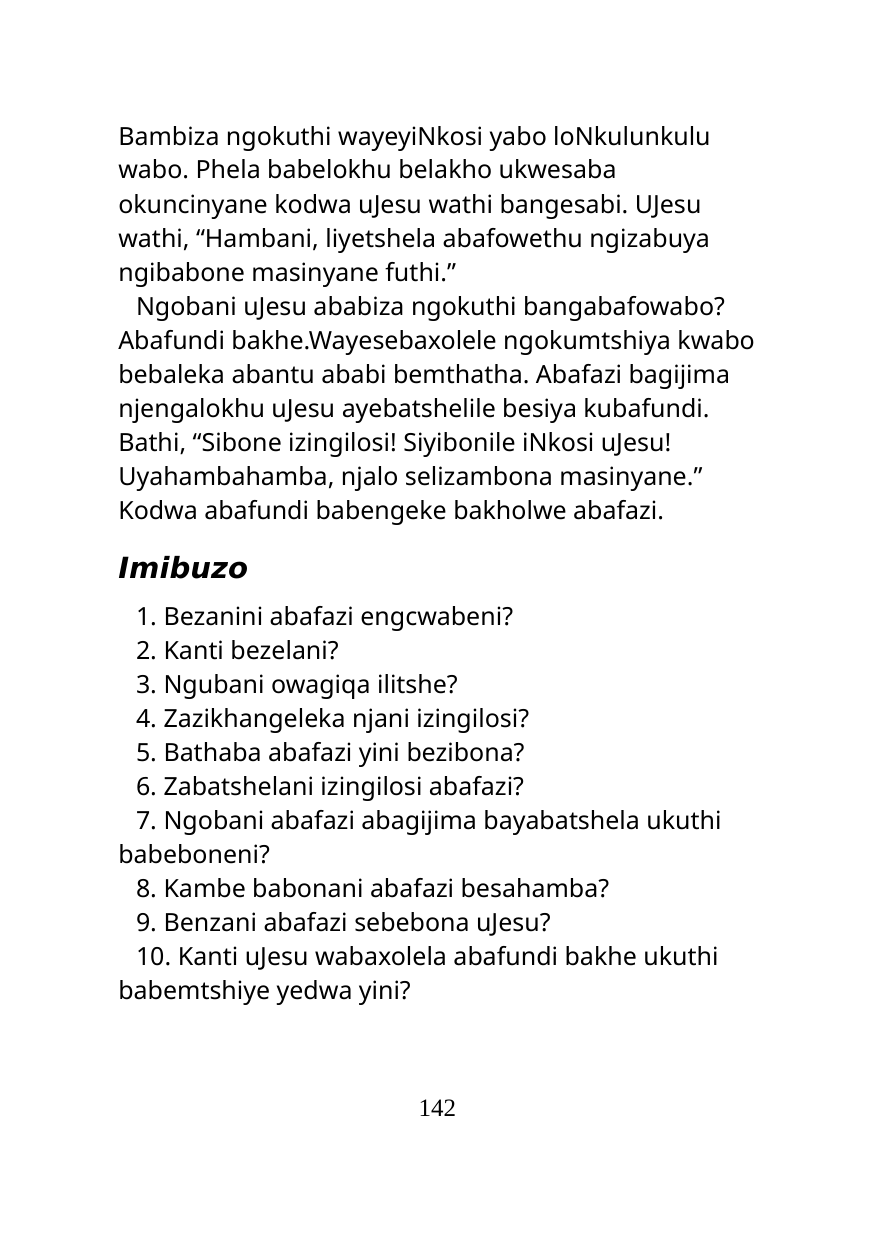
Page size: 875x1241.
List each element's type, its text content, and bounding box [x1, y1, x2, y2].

list Benzani abafazi sebebona uJesu? [118, 905, 756, 939]
list Zazikhangeleka njani izingilosi? [118, 701, 756, 734]
list Ngobani abafazi abagijima bayabatshela ukuthi babeboneni? [118, 803, 756, 871]
list Bathaba abafazi yini bezibona? [118, 734, 756, 769]
list Kanti bezelani? [118, 632, 756, 666]
list Zabatshelani izingilosi abafazi? [118, 769, 756, 803]
text Bambiza ngokuthi wayeyiNkosi yabo loNkulunkulu wabo. Phela babelokhu belakho ukwesaba okuncinyane kodwa uJesu wathi bangesabi. UJesu wathi, “Hambani, liyetshela abafowethu ngizabuya ngibabone masinyane futhi.” [118, 118, 756, 288]
text Ngobani uJesu ababiza ngokuthi bangabafowabo? Abafundi bakhe.Wayesebaxolele ngokumtshiya kwabo bebaleka abantu ababi bemthatha. Abafazi bagijima njengalokhu uJesu ayebatshelile besiya kubafundi. Bathi, “Sibone izingilosi! Siyibonile iNkosi uJesu! Uyahambahamba, njalo selizambona masinyane.” Kodwa abafundi babengeke bakholwe abafazi. [118, 288, 756, 527]
subtitle Imibuzo [118, 552, 756, 586]
list Ngubani owagiqa ilitshe? [118, 666, 756, 701]
list Kanti uJesu wabaxolela abafundi bakhe ukuthi babemtshiye yedwa yini? [118, 939, 756, 1007]
list Bezanini abafazi engcwabeni? [118, 598, 756, 632]
list Kambe babonani abafazi besahamba? [118, 871, 756, 905]
